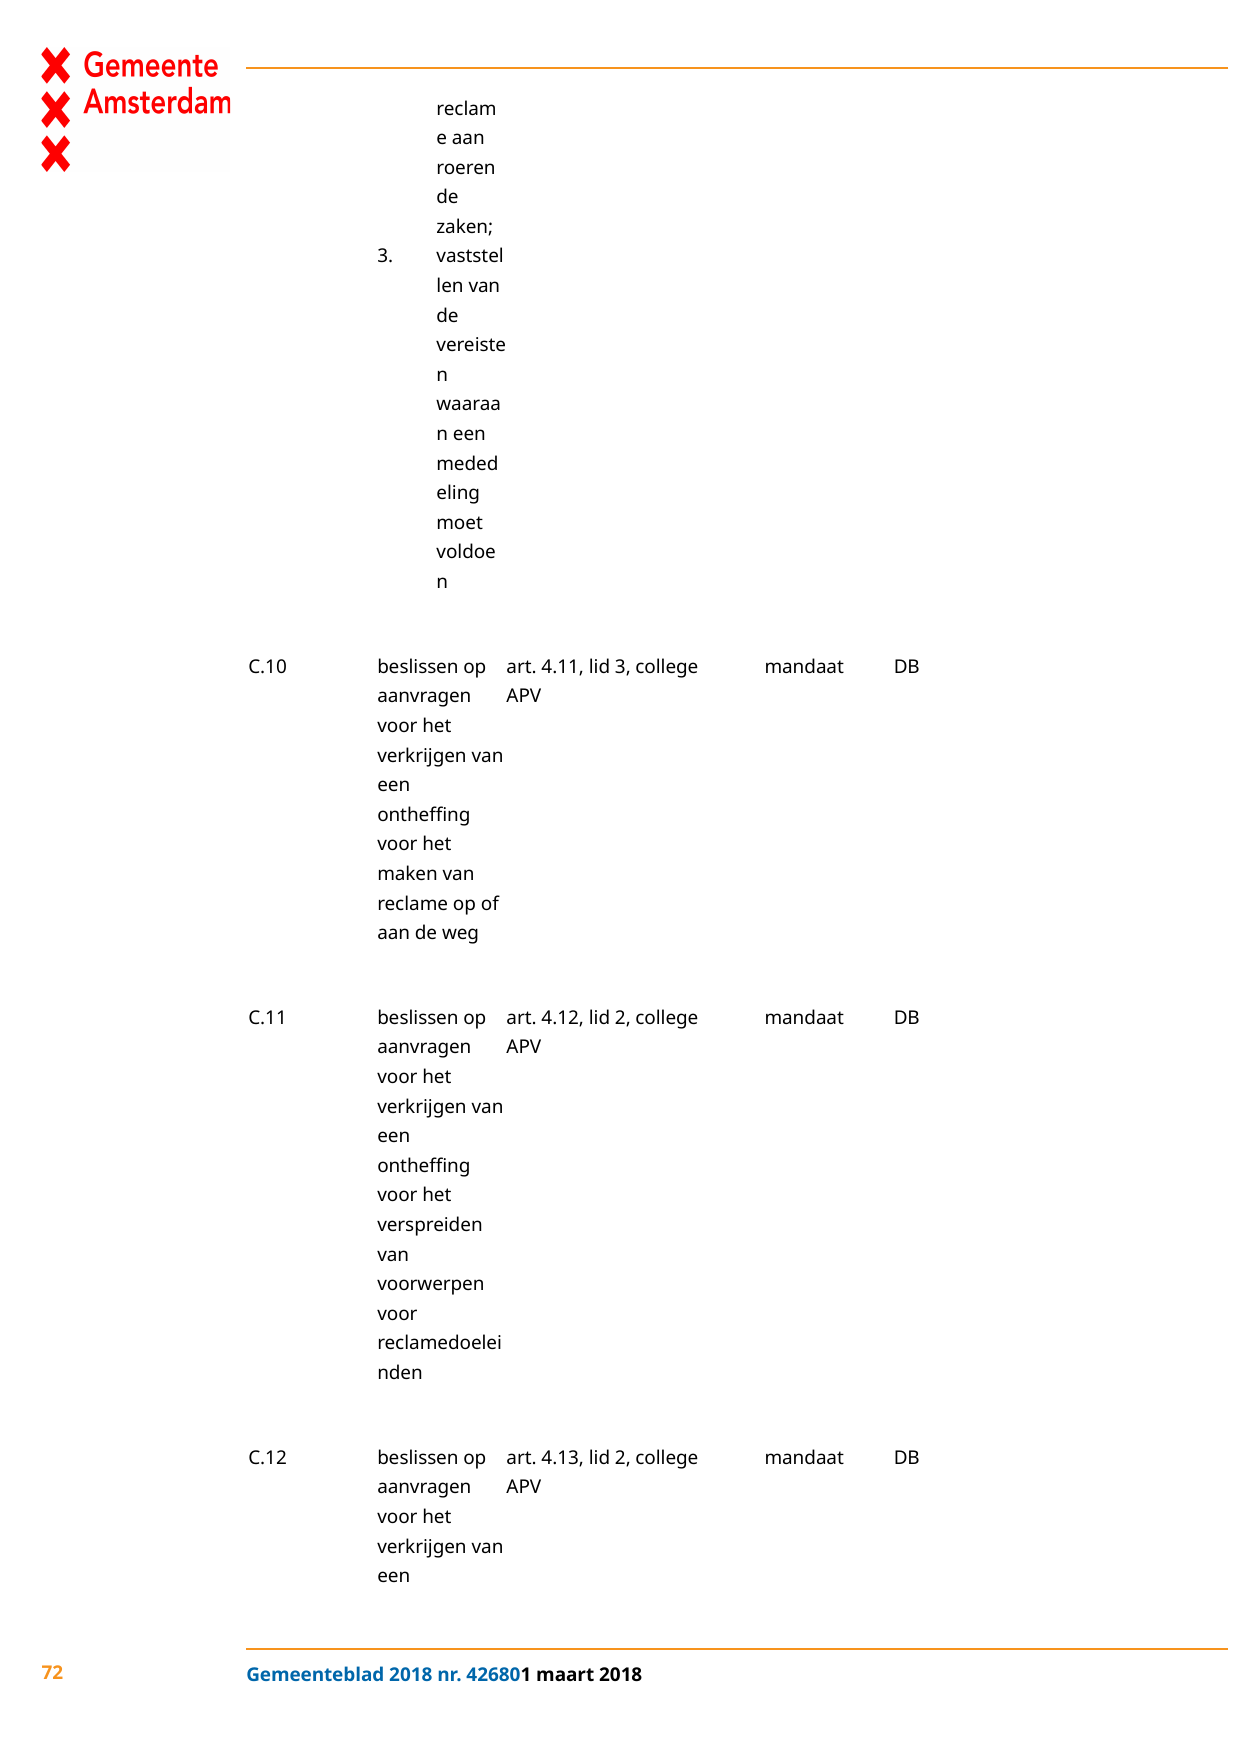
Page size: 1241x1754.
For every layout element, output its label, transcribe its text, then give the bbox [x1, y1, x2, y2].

table_cell art. 4.13, lid 2, APV [506, 1415, 635, 1588]
table_cell [635, 95, 764, 623]
table_cell [1023, 975, 1152, 1414]
table_cell college [635, 624, 764, 974]
table_cell C.10 [248, 624, 377, 974]
table_cell [506, 95, 635, 623]
table_cell beslissen op aanvragen voor het verkrijgen van een ontheffing voor het verspreiden van voorwerpen voor reclamedoeleinden [377, 975, 506, 1414]
table_cell art. 4.12, lid 2, APV [506, 975, 635, 1414]
table_cell [894, 95, 1022, 623]
table_cell DB [894, 975, 1022, 1414]
table_cell mandaat [764, 624, 893, 974]
picture [41, 47, 231, 172]
table_cell [1023, 1415, 1152, 1588]
table_cell college [635, 1415, 764, 1588]
table_cell college [635, 975, 764, 1414]
table_cell beslissen op aanvragen voor het verkrijgen van een [377, 1415, 506, 1588]
table_cell [1023, 624, 1152, 974]
table_cell DB [894, 624, 1022, 974]
table_cell mandaat [764, 975, 893, 1414]
table_cell DB [894, 1415, 1022, 1588]
table_cell [248, 95, 377, 623]
table_cell C.12 [248, 1415, 377, 1588]
table_cell art. 4.11, lid 3, APV [506, 624, 635, 974]
table_cell reclame aan roerende zaken; vaststellen van de vereisten waaraan een mededeling moet voldoen [377, 95, 506, 623]
table_cell [764, 95, 893, 623]
table_cell beslissen op aanvragen voor het verkrijgen van een ontheffing voor het maken van reclame op of aan de weg [377, 624, 506, 974]
table_cell C.11 [248, 975, 377, 1414]
table_cell mandaat [764, 1415, 893, 1588]
table_cell [1023, 95, 1152, 623]
